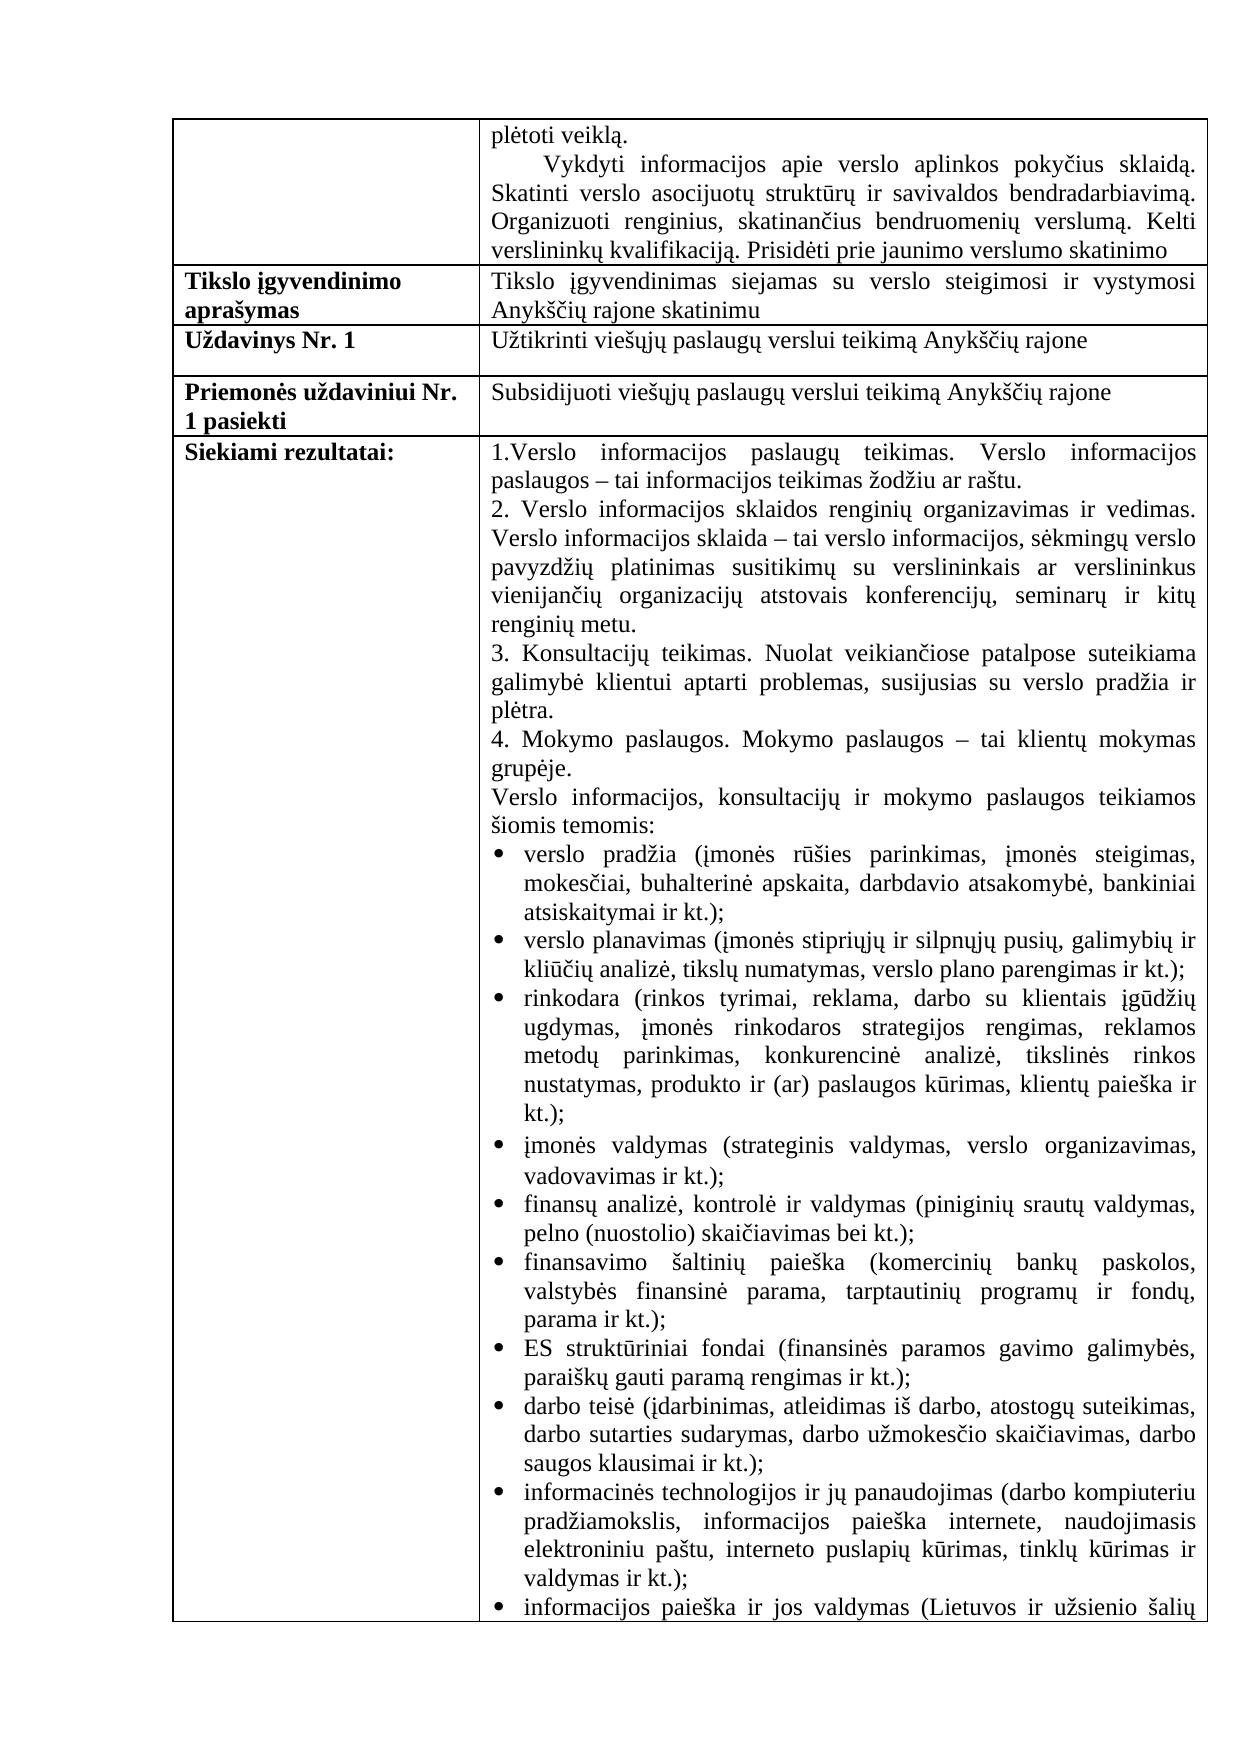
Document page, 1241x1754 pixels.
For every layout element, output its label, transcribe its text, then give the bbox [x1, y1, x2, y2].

table_cell plėtoti veiklą. Vykdyti informacijos apie verslo aplinkos pokyčius sklaidą. Skatinti verslo asocijuotų struktūrų ir savivaldos bendradarbiavimą. Organizuoti renginius, skatinančius bendruomenių verslumą. Kelti verslininkų kvalifikaciją. Prisidėti prie jaunimo verslumo skatinimo [480, 120, 1207, 264]
table_cell Užtikrinti viešųjų paslaugų verslui teikimą Anykščių rajone [480, 326, 1207, 375]
table_cell Siekiami rezultatai: [174, 437, 479, 1621]
table_cell Tikslo įgyvendinimas siejamas su verslo steigimosi ir vystymosi Anykščių rajone skatinimu [480, 266, 1207, 323]
table_cell Tikslo įgyvendinimo aprašymas [174, 266, 479, 323]
table_cell Uždavinys Nr. 1 [174, 326, 479, 375]
table_cell Priemonės uždaviniui Nr. 1 pasiekti [174, 377, 479, 435]
table_cell Subsidijuoti viešųjų paslaugų verslui teikimą Anykščių rajone [480, 377, 1207, 435]
table_cell [174, 120, 479, 264]
table_cell 1.Verslo informacijos paslaugų teikimas. Verslo informacijos paslaugos – tai informacijos teikimas žodžiu ar raštu. 2. Verslo informacijos sklaidos renginių organizavimas ir vedimas. Verslo informacijos sklaida – tai verslo informacijos, sėkmingų verslo pavyzdžių platinimas susitikimų su verslininkais ar verslininkus vienijančių organizacijų atstovais konferencijų, seminarų ir kitų renginių metu. 3. Konsultacijų teikimas. Nuolat veikiančiose patalpose suteikiama galimybė klientui aptarti problemas, susijusias su verslo pradžia ir plėtra. 4. Mokymo paslaugos. Mokymo paslaugos – tai klientų mokymas grupėje. Verslo informacijos, konsultacijų ir mokymo paslaugos teikiamos šiomis temomis:  verslo pradžia (įmonės rūšies parinkimas, įmonės steigimas, mokesčiai, buhalterinė apskaita, darbdavio atsakomybė, bankiniai atsiskaitymai ir kt.);  verslo planavimas (įmonės stipriųjų ir silpnųjų pusių, galimybių ir kliūčių analizė, tikslų numatymas, verslo plano parengimas ir kt.);  rinkodara (rinkos tyrimai, reklama, darbo su klientais įgūdžių ugdymas, įmonės rinkodaros strategijos rengimas, reklamos metodų parinkimas, konkurencinė analizė, tikslinės rinkos nustatymas, produkto ir (ar) paslaugos kūrimas, klientų paieška ir kt.);  įmonės valdymas (strateginis valdymas, verslo organizavimas, vadovavimas ir kt.);  finansų analizė, kontrolė ir valdymas (piniginių srautų valdymas, pelno (nuostolio) skaičiavimas bei kt.);  finansavimo šaltinių paieška (komercinių bankų paskolos, valstybės finansinė parama, tarptautinių programų ir fondų, parama ir kt.);  ES struktūriniai fondai (finansinės paramos gavimo galimybės, paraiškų gauti paramą rengimas ir kt.);  darbo teisė (įdarbinimas, atleidimas iš darbo, atostogų suteikimas, darbo sutarties sudarymas, darbo užmokesčio skaičiavimas, darbo saugos klausimai ir kt.);  informacinės technologijos ir jų panaudojimas (darbo kompiuteriu pradžiamokslis, informacijos paieška internete, naudojimasis elektroniniu paštu, interneto puslapių kūrimas, tinklų kūrimas ir valdymas ir kt.);  informacijos paieška ir jos valdymas (Lietuvos ir užsienio šalių [480, 437, 1207, 1621]
